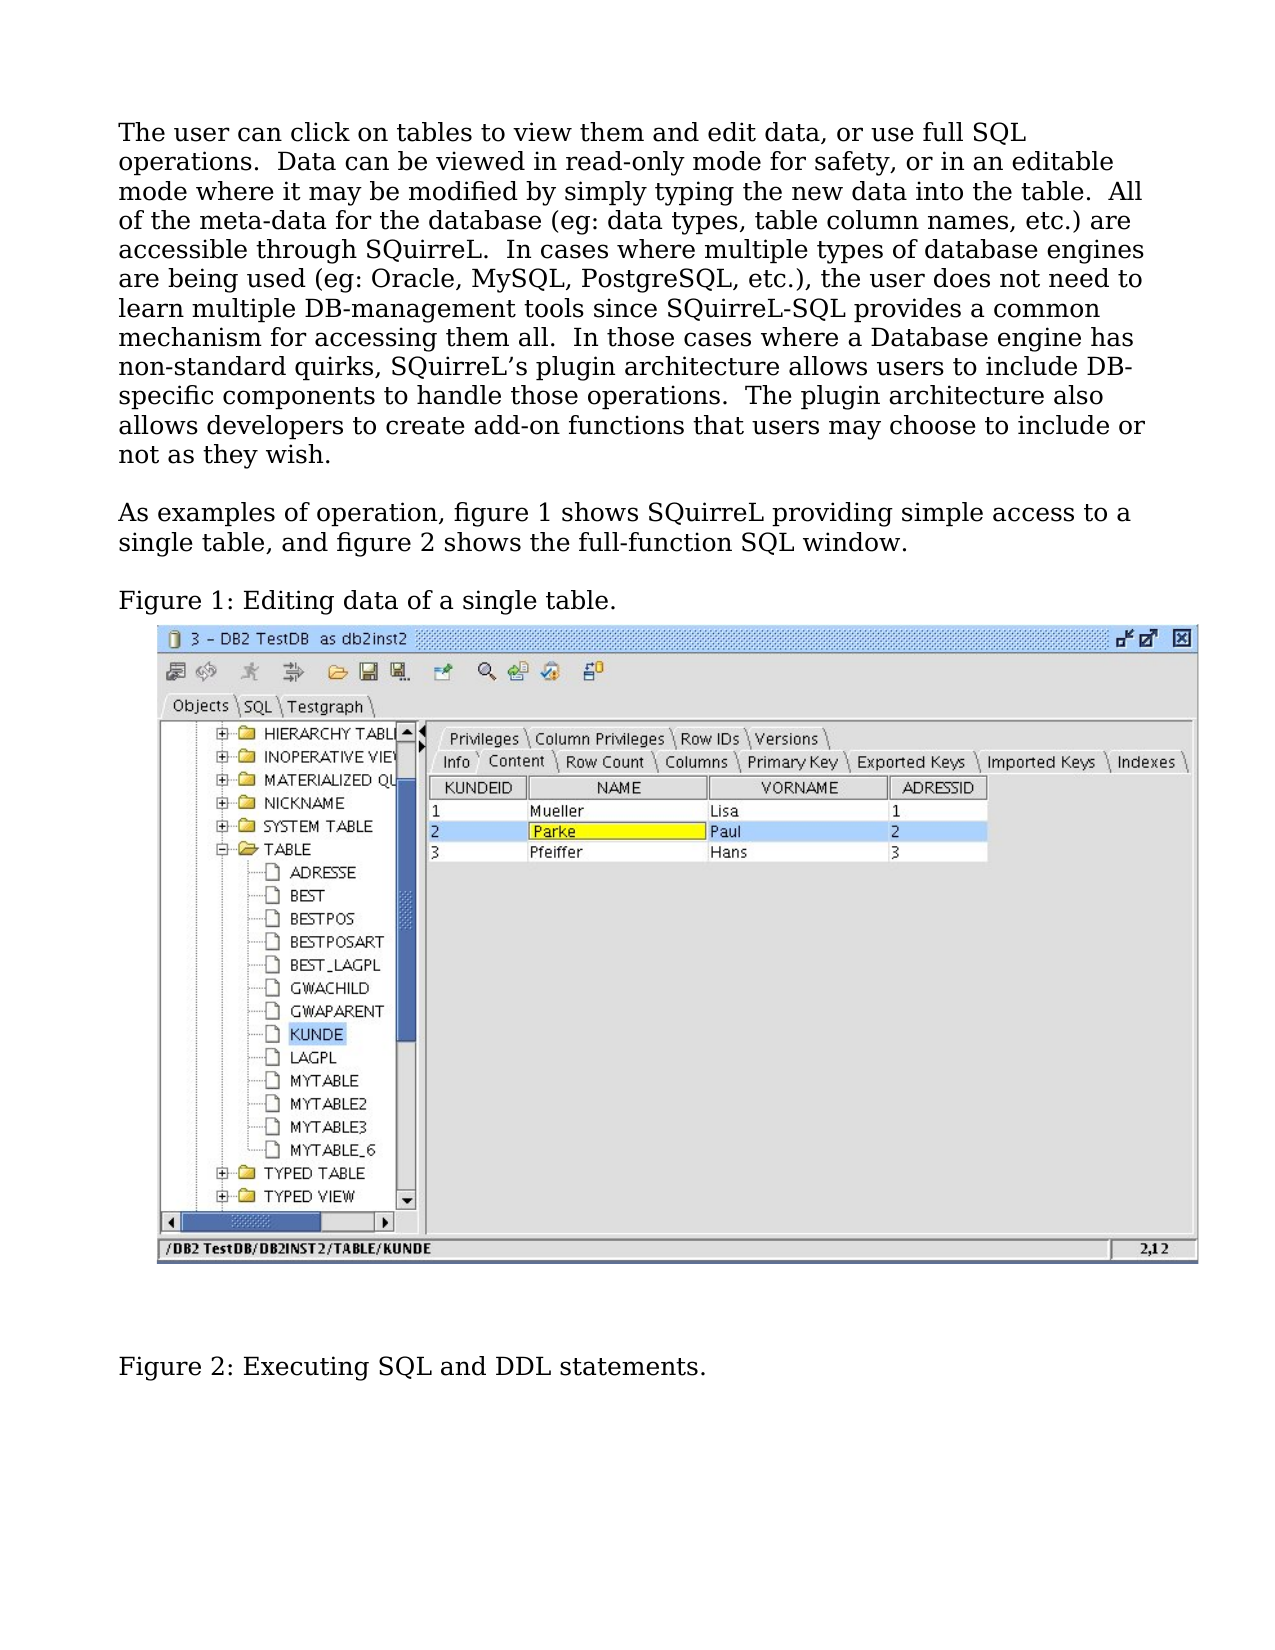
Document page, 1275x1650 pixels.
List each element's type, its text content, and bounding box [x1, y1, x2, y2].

text As examples of operation, figure 1 shows SQuirreL providing simple access to a single table, and figure 2 shows the full-function SQL window. [118, 499, 1157, 557]
text Figure 1: Editing data of a single table. [118, 586, 1157, 616]
picture [156, 624, 1199, 1264]
text Figure 2: Executing SQL and DDL statements. [118, 1353, 1157, 1382]
text The user can click on tables to view them and edit data, or use full SQL operations. Data can be viewed in read-only mode for safety, or in an editable mode where it may be modified by simply typing the new data into the table. All of the meta-data for the database (eg: data types, table column names, etc.) are accessible through SQuirreL. In cases where multiple types of database engines are being used (eg: Oracle, MySQL, PostgreSQL, etc.), the user does not need to learn multiple DB-management tools since SQuirreL-SQL provides a common mechanism for accessing them all. In those cases where a Database engine has non-standard quirks, SQuirreL’s plugin architecture allows users to include DB-specific components to handle those operations. The plugin architecture also allows developers to create add-on functions that users may choose to include or not as they wish. [118, 118, 1157, 469]
